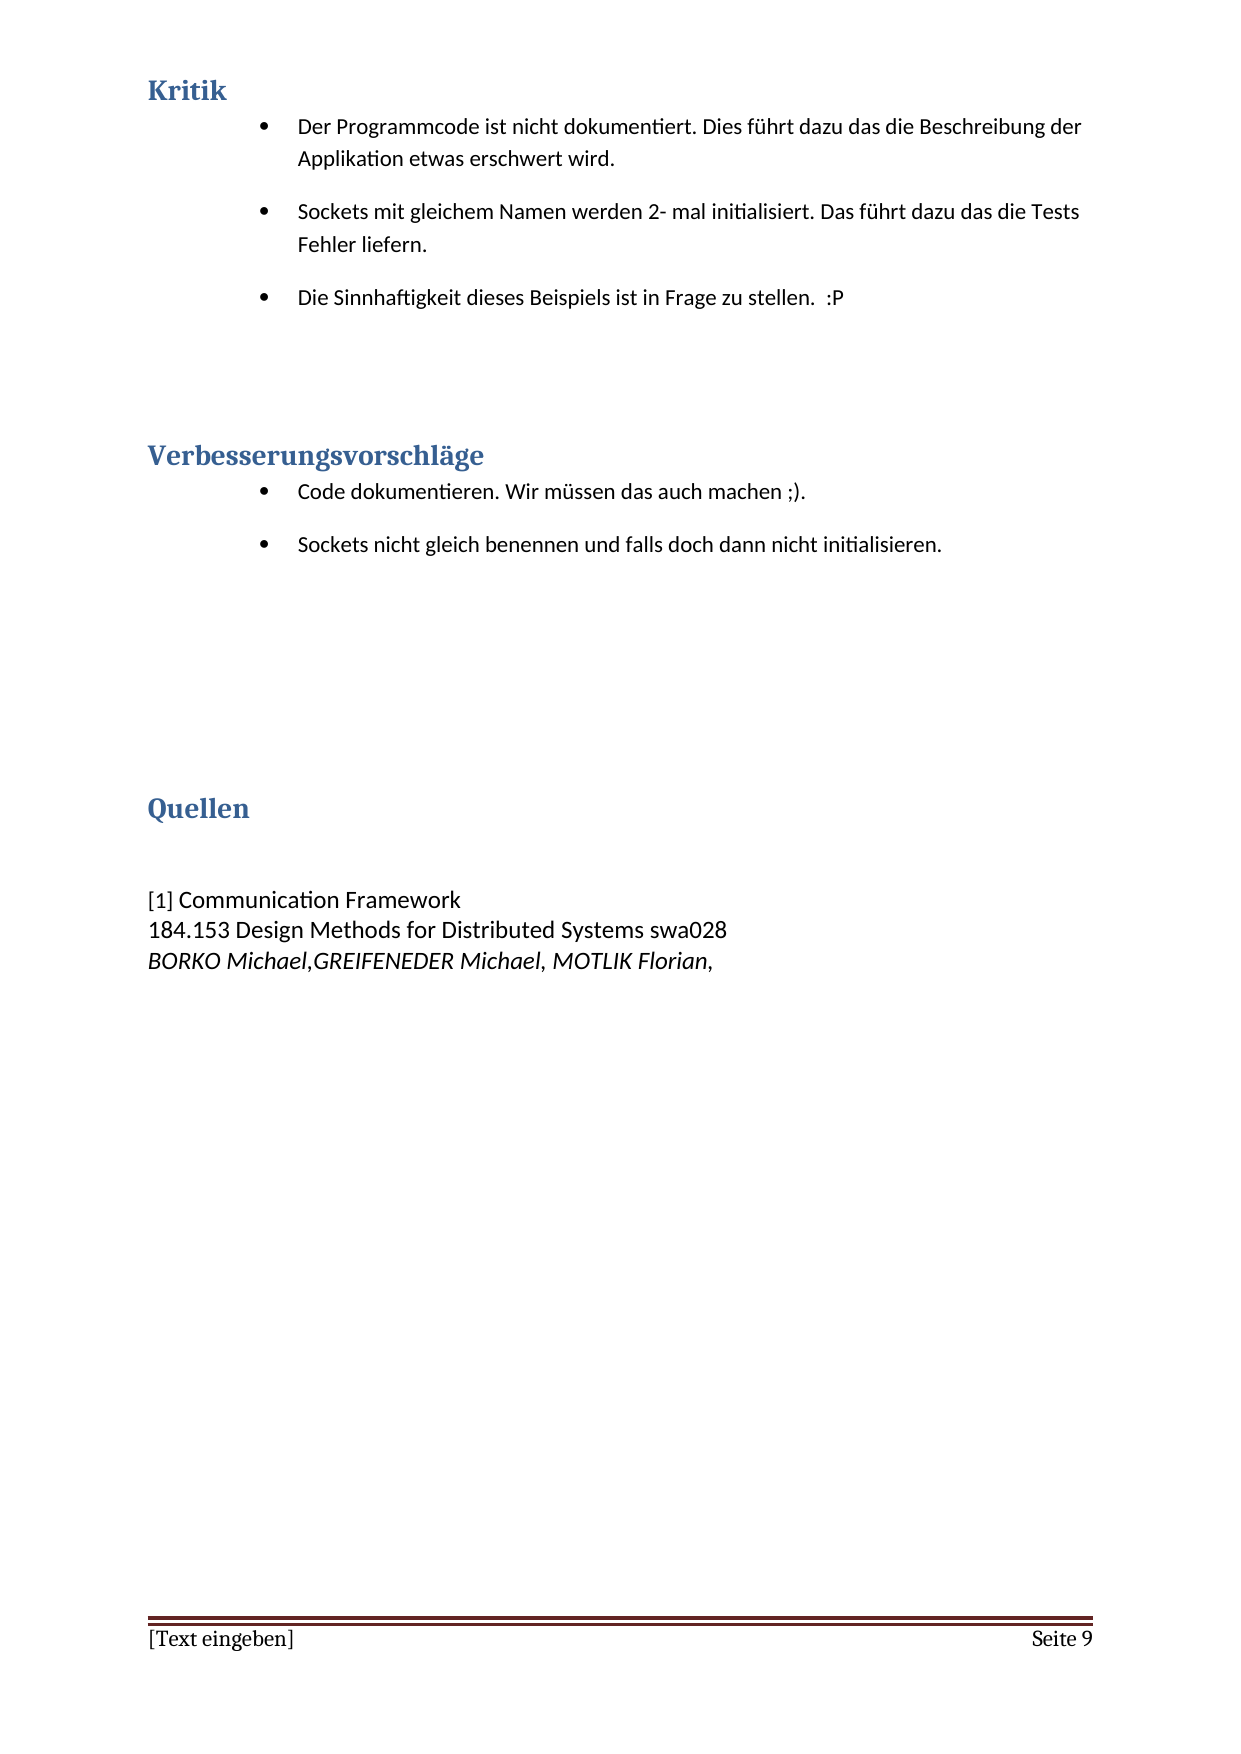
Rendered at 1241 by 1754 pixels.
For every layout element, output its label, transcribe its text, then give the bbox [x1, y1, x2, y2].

subtitle Verbesserungsvorschläge [148, 439, 1093, 472]
list Sockets mit gleichem Namen werden 2- mal initialisiert. Das führt dazu das die Tests Fehler liefern. [260, 197, 1093, 258]
text [1] Communication Framework [148, 884, 1093, 914]
subtitle Quellen [148, 792, 1093, 826]
list Der Programmcode ist nicht dokumentiert. Dies führt dazu das die Beschreibung der Applikation etwas erschwert wird. [260, 112, 1093, 172]
list Code dokumentieren. Wir müssen das auch machen ;). [260, 477, 1093, 505]
text BORKO Michael,GREIFENEDER Michael, MOTLIK Florian, [148, 945, 1093, 976]
list Sockets nicht gleich benennen und falls doch dann nicht initialisieren. [260, 530, 1093, 558]
subtitle Kritik [148, 74, 1093, 107]
text 184.153 Design Methods for Distributed Systems swa028 [148, 914, 1093, 945]
list Die Sinnhaftigkeit dieses Beispiels ist in Frage zu stellen. :P [260, 283, 1093, 311]
